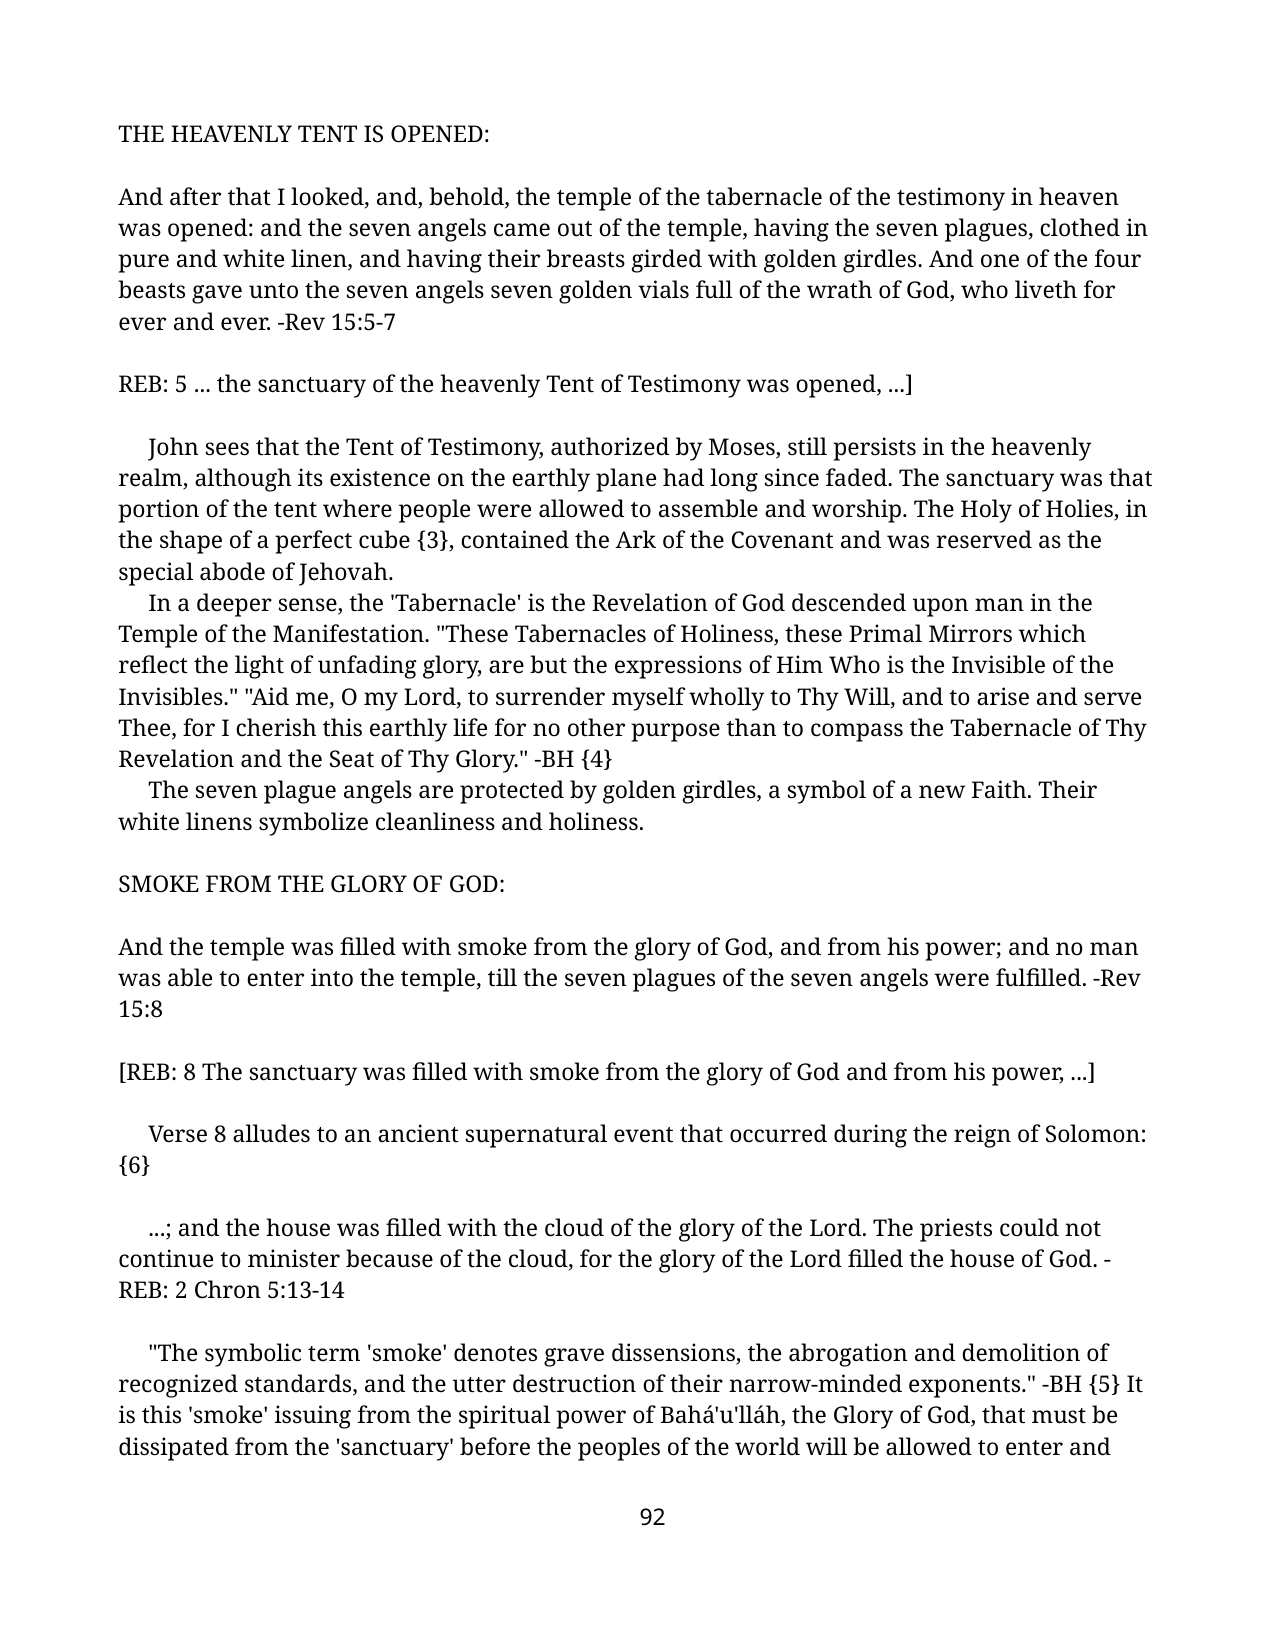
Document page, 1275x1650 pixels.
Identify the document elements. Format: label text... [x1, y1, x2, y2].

text The seven plague angels are protected by golden girdles, a symbol of a new Faith. Their white linens symbolize cleanliness and holiness. [118, 774, 1157, 837]
text SMOKE FROM THE GLORY OF GOD: [118, 868, 1157, 899]
text REB: 5 ... the sanctuary of the heavenly Tent of Testimony was opened, ...] [118, 368, 1157, 399]
text In a deeper sense, the 'Tabernacle' is the Revelation of God descended upon man in the Temple of the Manifestation. "These Tabernacles of Holiness, these Primal Mirrors which reflect the light of unfading glory, are but the expressions of Him Who is the Invisible of the Invisibles." "Aid me, O my Lord, to surrender myself wholly to Thy Will, and to arise and serve Thee, for I cherish this earthly life for no other purpose than to compass the Tabernacle of Thy Revelation and the Seat of Thy Glory." -BH {4} [118, 587, 1157, 774]
text And after that I looked, and, behold, the temple of the tabernacle of the testimony in heaven was opened: and the seven angels came out of the temple, having the seven plagues, clothed in pure and white linen, and having their breasts girded with golden girdles. And one of the four beasts gave unto the seven angels seven golden vials full of the wrath of God, who liveth for ever and ever. -Rev 15:5-7 [118, 181, 1157, 337]
text And the temple was filled with smoke from the glory of God, and from his power; and no man was able to enter into the temple, till the seven plagues of the seven angels were fulfilled. -Rev 15:8 [118, 931, 1157, 1024]
text "The symbolic term 'smoke' denotes grave dissensions, the abrogation and demolition of recognized standards, and the utter destruction of their narrow-minded exponents." -BH {5} It is this 'smoke' issuing from the spiritual power of Bahá'u'lláh, the Glory of God, that must be dissipated from the 'sanctuary' before the peoples of the world will be allowed to enter and [118, 1337, 1157, 1462]
text [REB: 8 The sanctuary was filled with smoke from the glory of God and from his power, ...] [118, 1056, 1157, 1087]
text Verse 8 alludes to an ancient supernatural event that occurred during the reign of Solomon: {6} [118, 1118, 1157, 1181]
text John sees that the Tent of Testimony, authorized by Moses, still persists in the heavenly realm, although its existence on the earthly plane had long since faded. The sanctuary was that portion of the tent where people were allowed to assemble and worship. The Holy of Holies, in the shape of a perfect cube {3}, contained the Ark of the Covenant and was reserved as the special abode of Jehovah. [118, 431, 1157, 587]
text ...; and the house was filled with the cloud of the glory of the Lord. The priests could not continue to minister because of the cloud, for the glory of the Lord filled the house of God. -REB: 2 Chron 5:13-14 [118, 1212, 1157, 1306]
text THE HEAVENLY TENT IS OPENED: [118, 118, 1157, 149]
